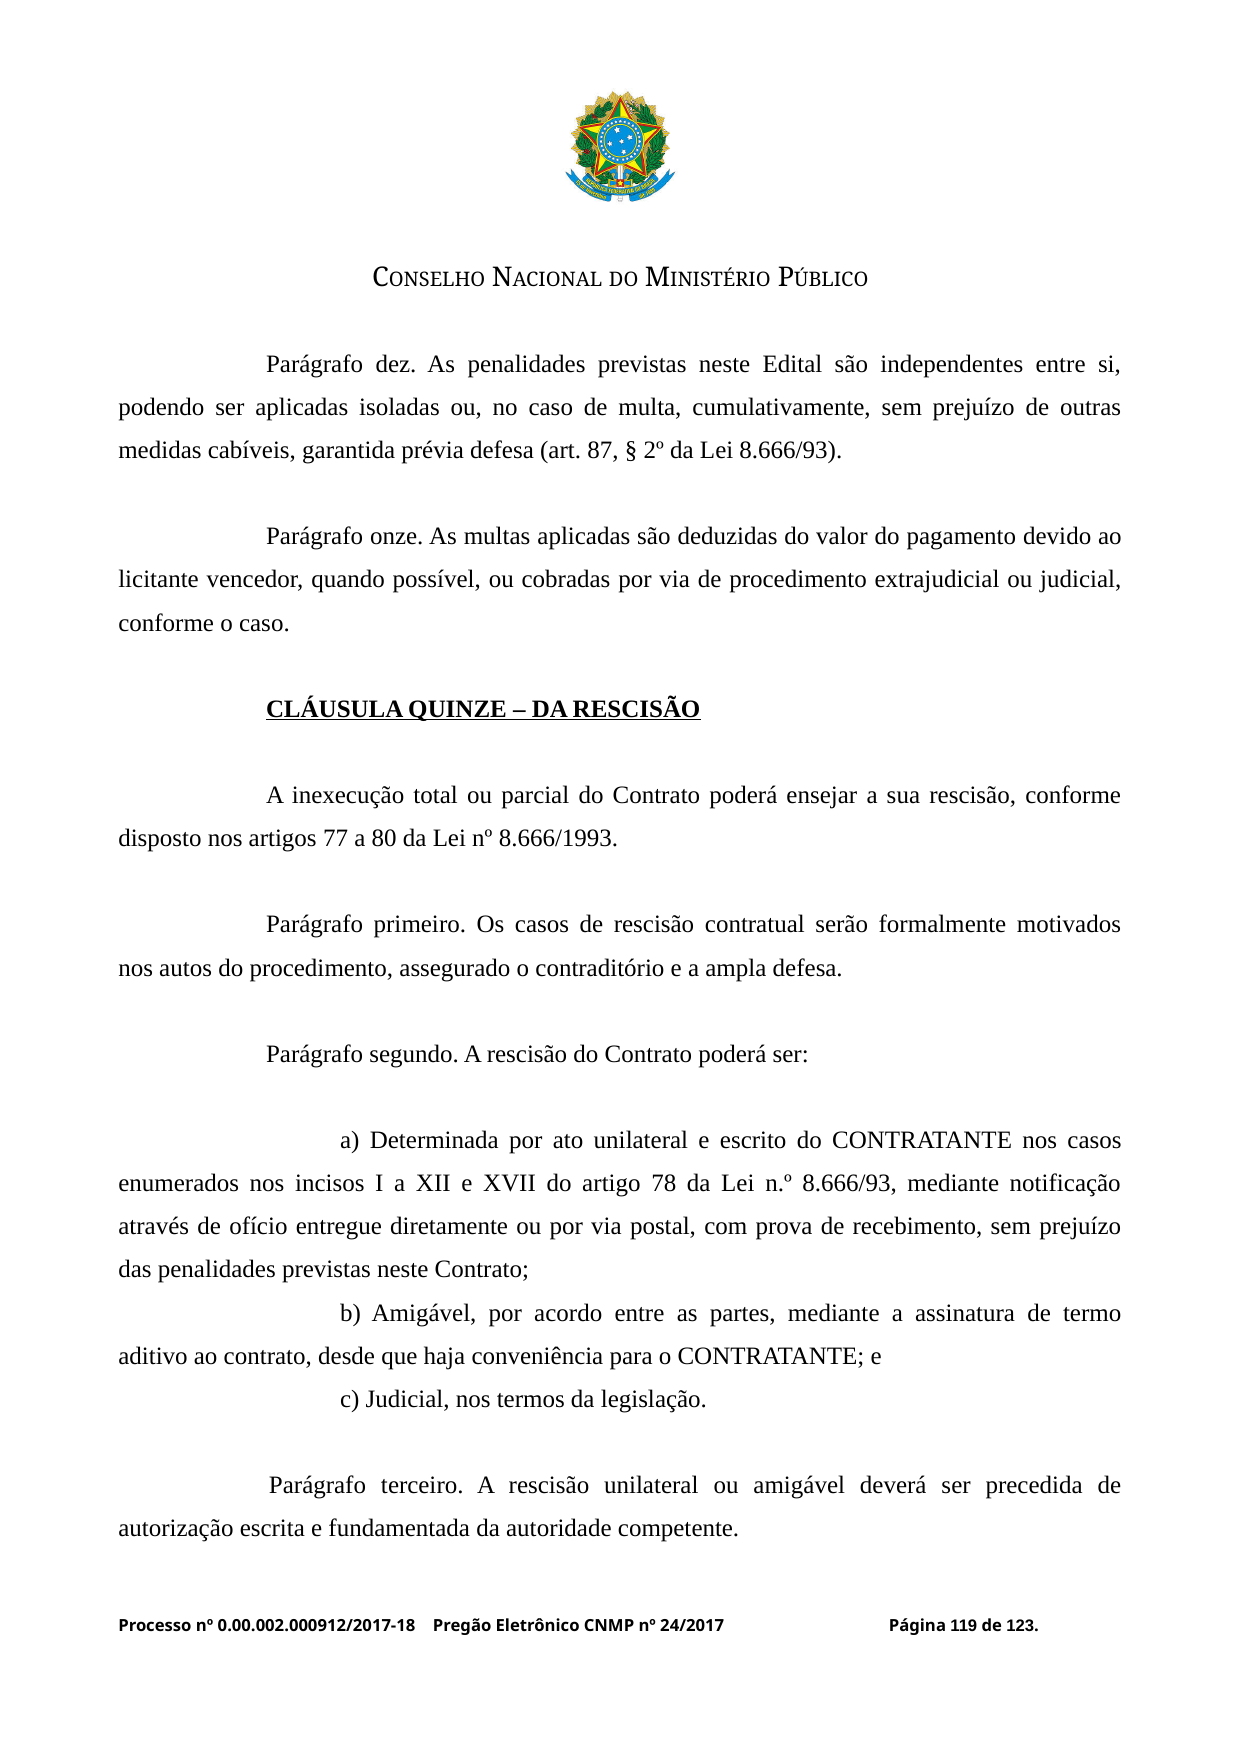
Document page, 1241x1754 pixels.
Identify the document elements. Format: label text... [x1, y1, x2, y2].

text Parágrafo dez. As penalidades previstas neste Edital são independentes entre si, podendo ser aplicadas isoladas ou, no caso de multa, cumulativamente, sem prejuízo de outras medidas cabíveis, garantida prévia defesa (art. 87, § 2º da Lei 8.666/93). [118, 349, 1122, 464]
text c) Judicial, nos termos da legislação. [118, 1384, 1122, 1413]
text a) Determinada por ato unilateral e escrito do CONTRATANTE nos casos enumerados nos incisos I a XII e XVII do artigo 78 da Lei n.º 8.666/93, mediante notificação através de ofício entregue diretamente ou por via postal, com prova de recebimento, sem prejuízo das penalidades previstas neste Contrato; [118, 1125, 1122, 1283]
text Parágrafo segundo. A rescisão do Contrato poderá ser: [118, 1039, 1122, 1068]
text Parágrafo onze. As multas aplicadas são deduzidas do valor do pagamento devido ao licitante vencedor, quando possível, ou cobradas por via de procedimento extrajudicial ou judicial, conforme o caso. [118, 521, 1122, 636]
text Parágrafo primeiro. Os casos de rescisão contratual serão formalmente motivados nos autos do procedimento, assegurado o contraditório e a ampla defesa. [118, 909, 1122, 981]
text b) Amigável, por acordo entre as partes, mediante a assinatura de termo aditivo ao contrato, desde que haja conveniência para o CONTRATANTE; e [118, 1298, 1122, 1369]
text A inexecução total ou parcial do Contrato poderá ensejar a sua rescisão, conforme disposto nos artigos 77 a 80 da Lei nº 8.666/1993. [118, 780, 1122, 852]
text Parágrafo terceiro. A rescisão unilateral ou amigável deverá ser precedida de autorização escrita e fundamentada da autoridade competente. [118, 1470, 1122, 1542]
text CLÁUSULA QUINZE – DA RESCISÃO [118, 694, 1122, 723]
